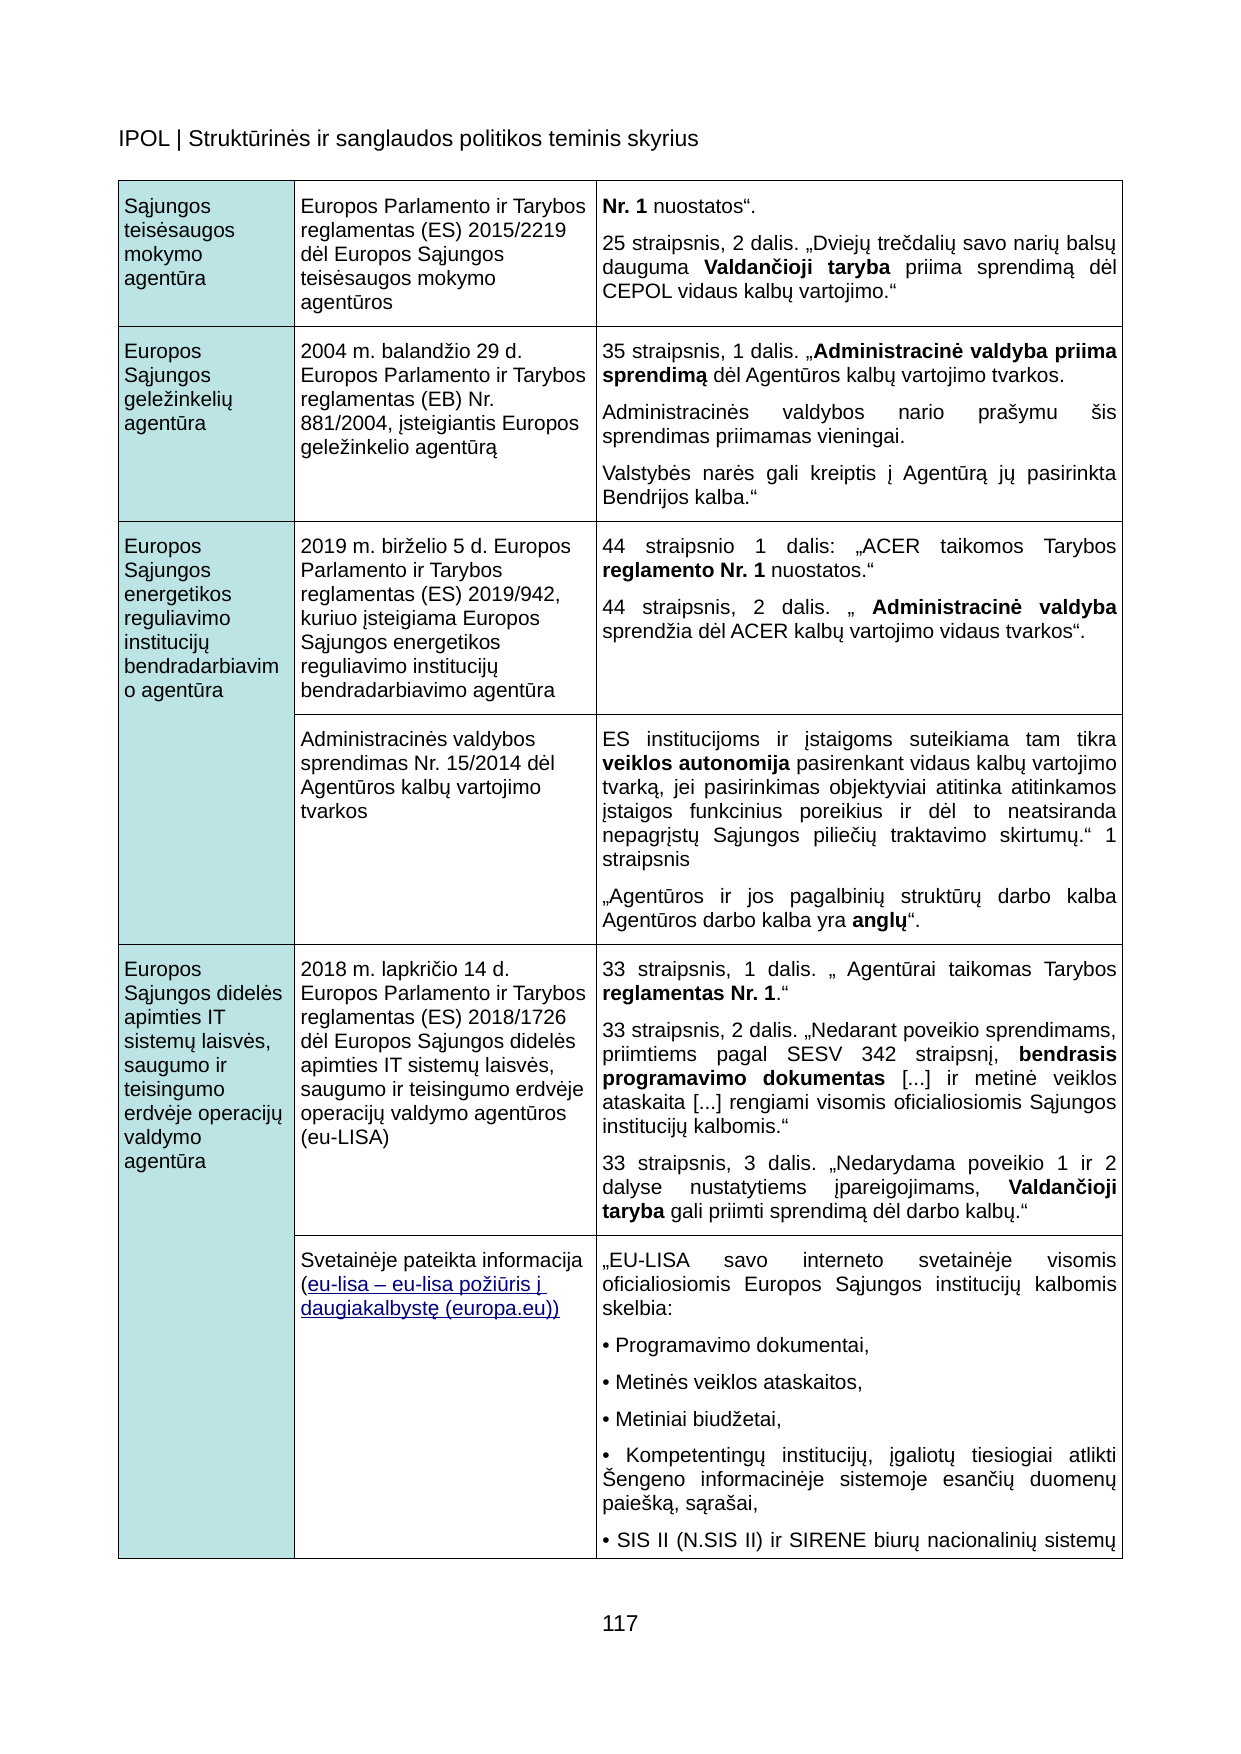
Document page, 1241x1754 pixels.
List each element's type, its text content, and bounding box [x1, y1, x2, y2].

table_cell Administracinės valdybos sprendimas Nr. 15/2014 dėl Agentūros kalbų vartojimo tvarkos [295, 715, 596, 944]
table_cell ES institucijoms ir įstaigoms suteikiama tam tikra veiklos autonomija pasirenkant vidaus kalbų vartojimo tvarką, jei pasirinkimas objektyviai atitinka atitinkamos įstaigos funkcinius poreikius ir dėl to neatsiranda nepagrįstų Sąjungos piliečių traktavimo skirtumų.“ 1 straipsnis „Agentūros ir jos pagalbinių struktūrų darbo kalba Agentūros darbo kalba yra anglų“. [597, 715, 1122, 944]
table_cell 35 straipsnis, 1 dalis. „Administracinė valdyba priima sprendimą dėl Agentūros kalbų vartojimo tvarkos. Administracinės valdybos nario prašymu šis sprendimas priimamas vieningai. Valstybės narės gali kreiptis į Agentūrą jų pasirinkta Bendrijos kalba.“ [597, 327, 1122, 521]
table_cell Europos Sąjungos energetikos reguliavimo institucijų bendradarbiavimo agentūra [119, 522, 294, 944]
table_cell 2004 m. balandžio 29 d. Europos Parlamento ir Tarybos reglamentas (EB) Nr. 881/2004, įsteigiantis Europos geležinkelio agentūrą [295, 327, 596, 521]
table_cell Nr. 1 nuostatos“. 25 straipsnis, 2 dalis. „Dviejų trečdalių savo narių balsų dauguma Valdančioji taryba priima sprendimą dėl CEPOL vidaus kalbų vartojimo.“ [597, 181, 1122, 326]
table_cell Europos Parlamento ir Tarybos reglamentas (ES) 2015/2219 dėl Europos Sąjungos teisėsaugos mokymo agentūros [295, 181, 596, 326]
table_cell 2019 m. birželio 5 d. Europos Parlamento ir Tarybos reglamentas (ES) 2019/942, kuriuo įsteigiama Europos Sąjungos energetikos reguliavimo institucijų bendradarbiavimo agentūra [295, 522, 596, 714]
table_cell Sąjungos teisėsaugos mokymo agentūra [119, 181, 294, 326]
table_cell 44 straipsnio 1 dalis: „ACER taikomos Tarybos reglamento Nr. 1 nuostatos.“ 44 straipsnis, 2 dalis. „ Administracinė valdyba sprendžia dėl ACER kalbų vartojimo vidaus tvarkos“. [597, 522, 1122, 714]
table_cell Svetainėje pateikta informacija (eu-lisa – eu-lisa požiūris į daugiakalbystę (europa.eu)) [295, 1236, 596, 1558]
table_cell Europos Sąjungos geležinkelių agentūra [119, 327, 294, 521]
table_cell Europos Sąjungos didelės apimties IT sistemų laisvės, saugumo ir teisingumo erdvėje operacijų valdymo agentūra [119, 945, 294, 1558]
table_cell „EU-LISA savo interneto svetainėje visomis oficialiosiomis Europos Sąjungos institucijų kalbomis skelbia: • Programavimo dokumentai, • Metinės veiklos ataskaitos, • Metiniai biudžetai, • Kompetentingų institucijų, įgaliotų tiesiogiai atlikti Šengeno informacinėje sistemoje esančių duomenų paiešką, sąrašai, • SIS II (N.SIS II) ir SIRENE biurų nacionalinių sistemų [597, 1236, 1122, 1558]
table_cell 33 straipsnis, 1 dalis. „ Agentūrai taikomas Tarybos reglamentas Nr. 1.“ 33 straipsnis, 2 dalis. „Nedarant poveikio sprendimams, priimtiems pagal SESV 342 straipsnį, bendrasis programavimo dokumentas [...] ir metinė veiklos ataskaita [...] rengiami visomis oficialiosiomis Sąjungos institucijų kalbomis.“ 33 straipsnis, 3 dalis. „Nedarydama poveikio 1 ir 2 dalyse nustatytiems įpareigojimams, Valdančioji taryba gali priimti sprendimą dėl darbo kalbų.“ [597, 945, 1122, 1234]
table_cell 2018 m. lapkričio 14 d. Europos Parlamento ir Tarybos reglamentas (ES) 2018/1726 dėl Europos Sąjungos didelės apimties IT sistemų laisvės, saugumo ir teisingumo erdvėje operacijų valdymo agentūros (eu-LISA) [295, 945, 596, 1234]
